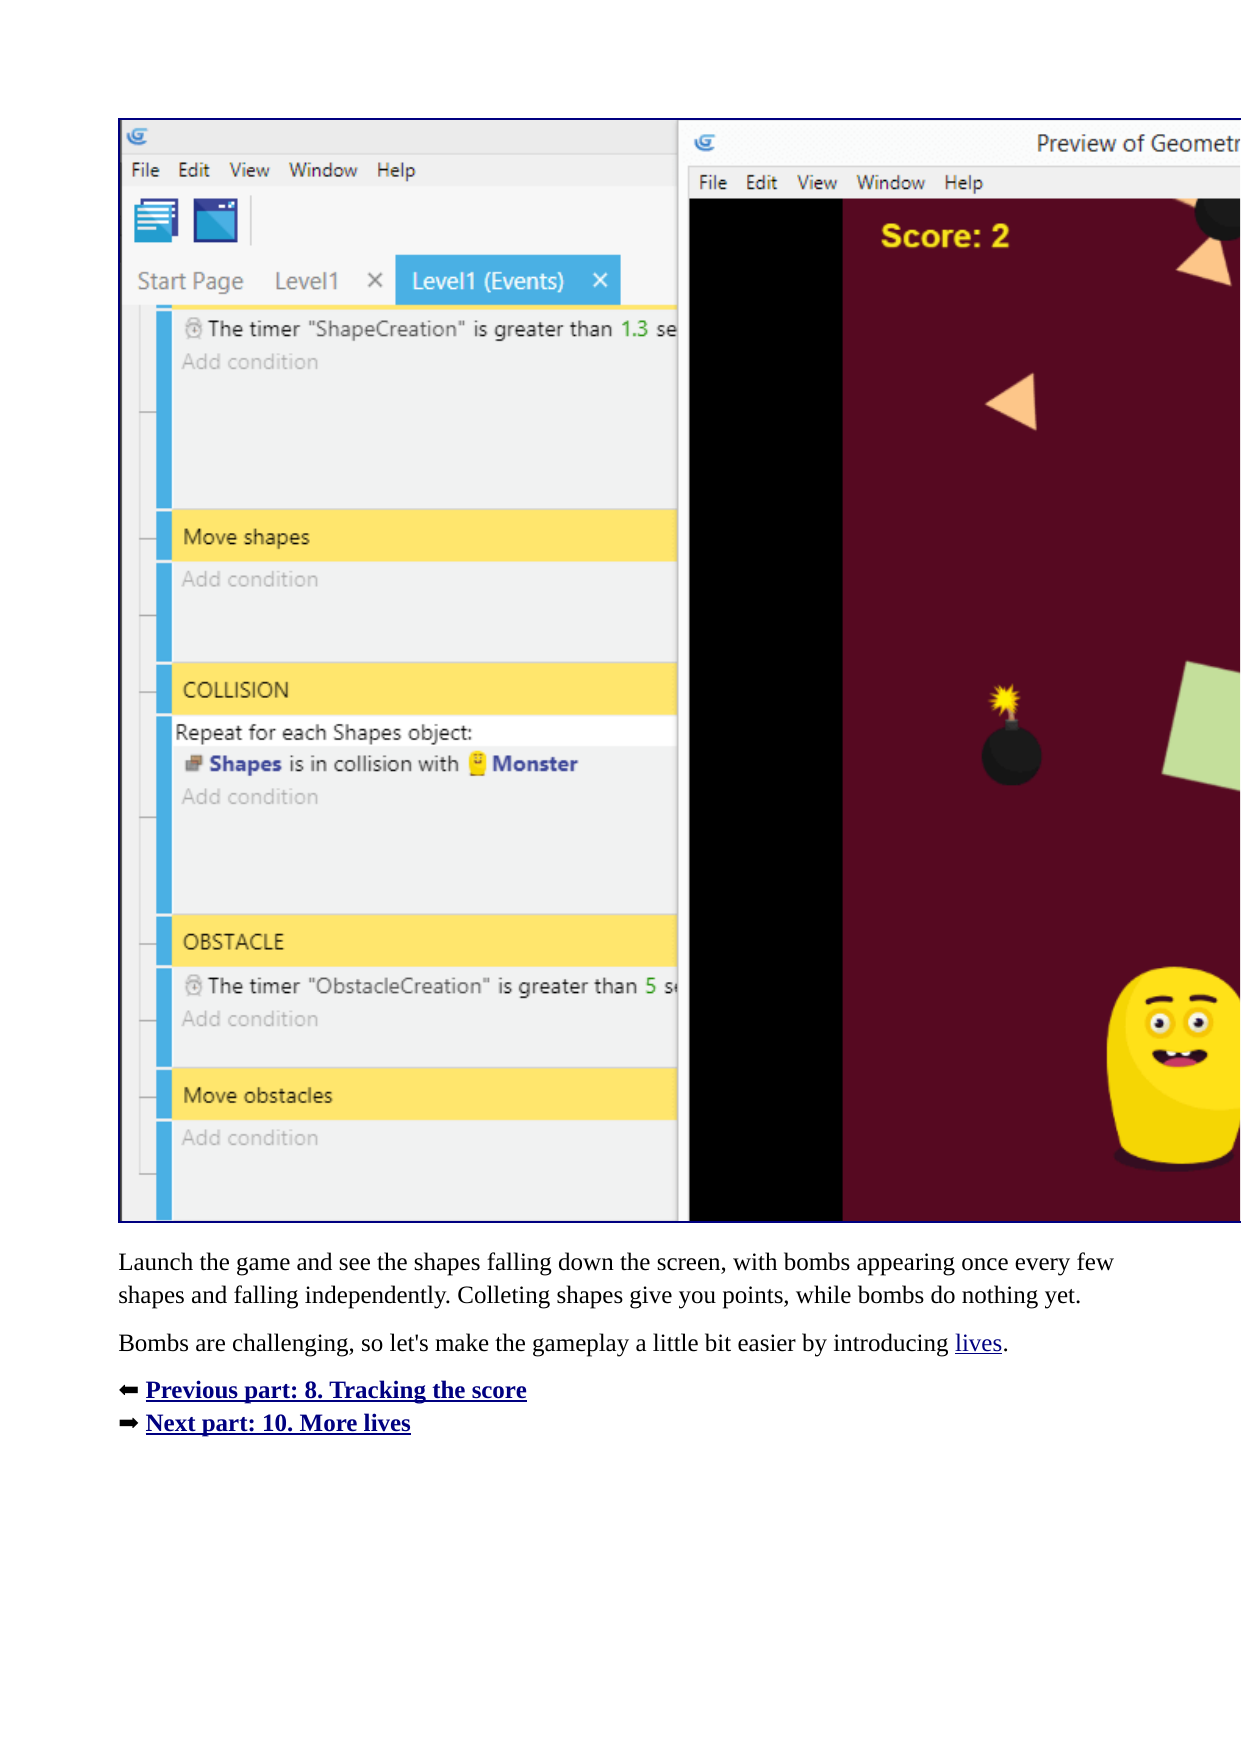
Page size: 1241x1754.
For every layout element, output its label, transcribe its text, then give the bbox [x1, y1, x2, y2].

text ⬅️ Previous part: 8. Tracking the score ➡️ Next part: 10. More lives [118, 1375, 1122, 1437]
text Bombs are challenging, so let's make the gameplay a little bit easier by introducing lives. [118, 1328, 1122, 1356]
picture [120, 120, 1241, 1221]
text Launch the game and see the shapes falling down the screen, with bombs appearing once every few shapes and falling independently. Colleting shapes give you points, while bombs do nothing yet. [118, 1247, 1122, 1309]
